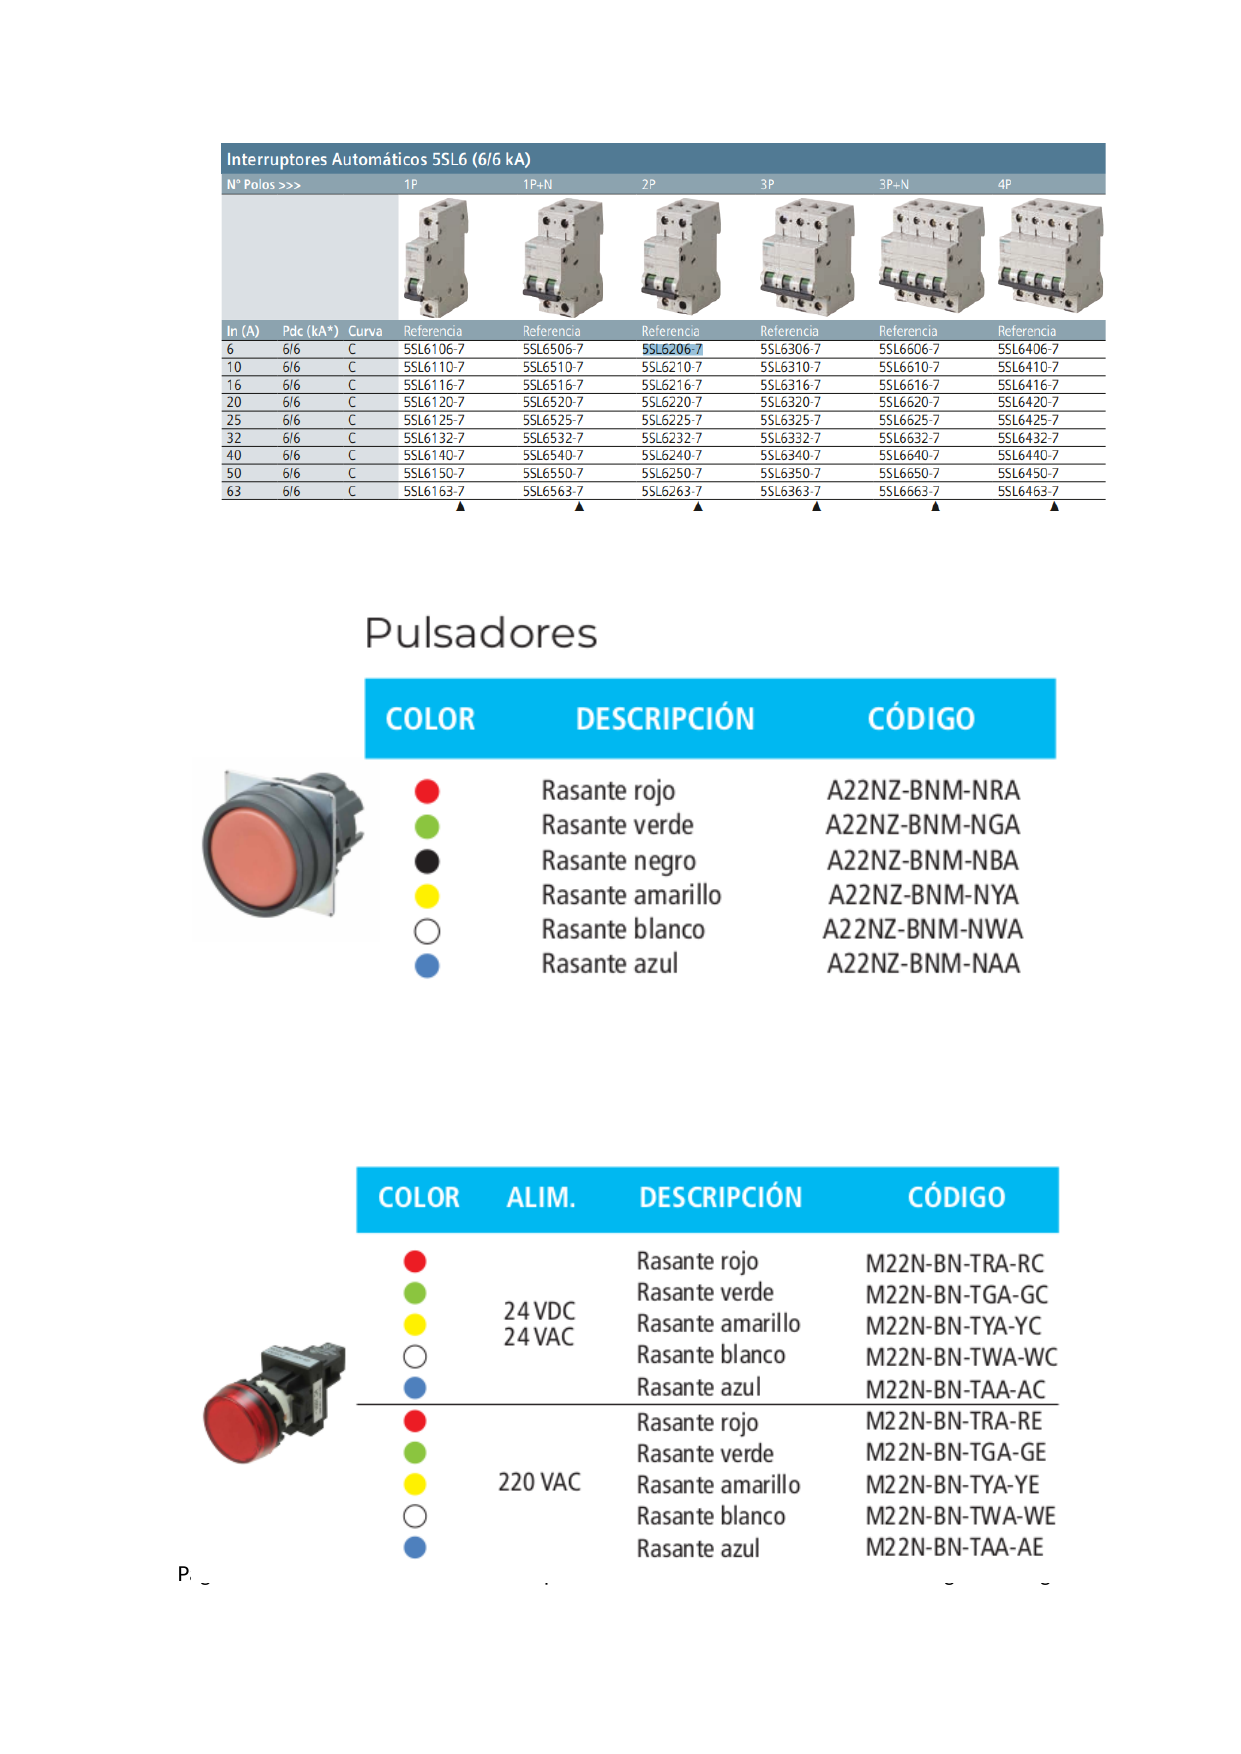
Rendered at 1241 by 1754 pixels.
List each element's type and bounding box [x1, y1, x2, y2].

picture [177, 601, 1063, 991]
picture [219, 141, 1106, 516]
picture [191, 1134, 1077, 1583]
